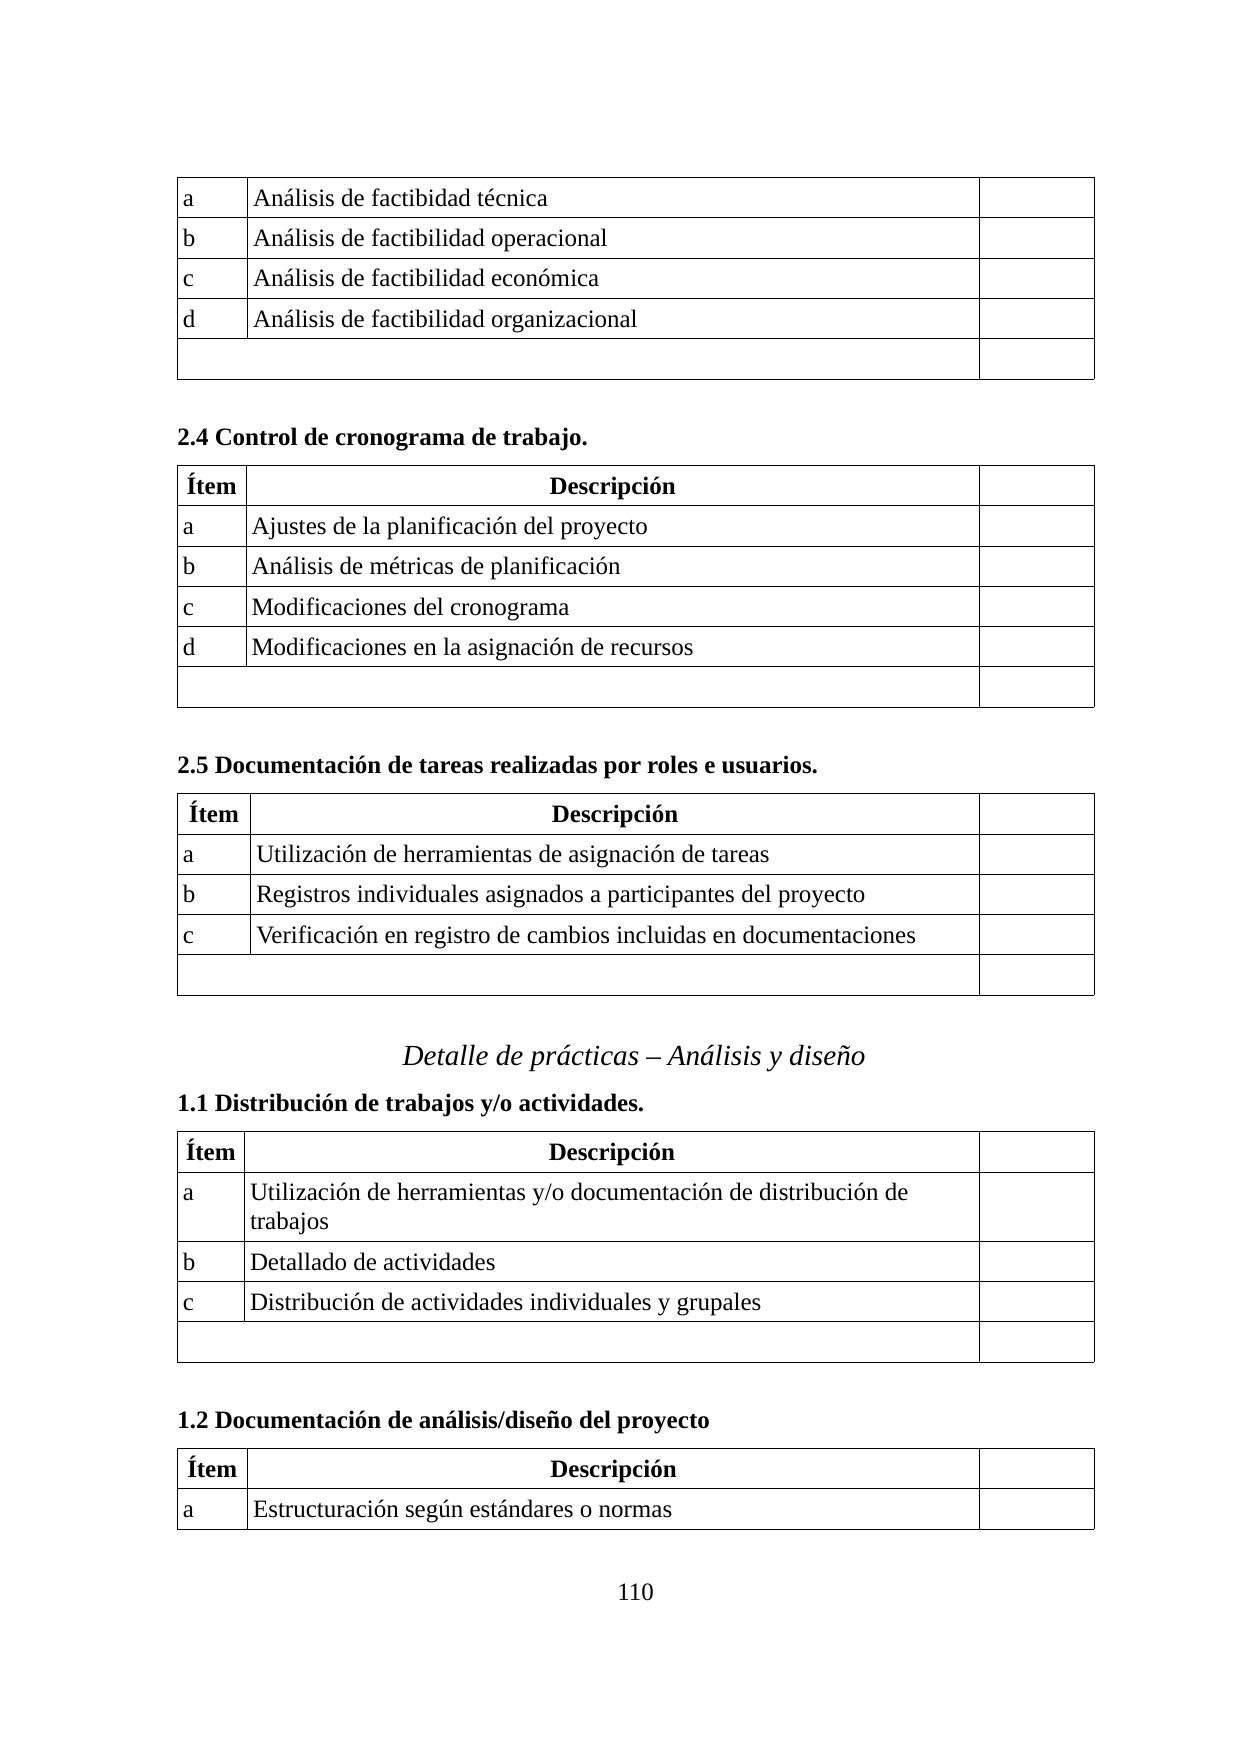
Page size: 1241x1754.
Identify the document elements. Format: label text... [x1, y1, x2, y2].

table_cell Modificaciones del cronograma [247, 587, 979, 626]
table_cell b [178, 875, 250, 914]
table_cell a [178, 506, 246, 546]
table_header Descripción [251, 794, 979, 833]
table_cell Ajustes de la planificación del proyecto [247, 506, 979, 546]
table_cell Utilización de herramientas y/o documentación de distribución de trabajos [245, 1173, 979, 1241]
table_cell c [178, 259, 247, 298]
table_header Descripción [245, 1132, 979, 1172]
table_cell Análisis de factibilidad organizacional [248, 299, 979, 338]
table_cell b [178, 547, 246, 586]
text 1.1 Distribución de trabajos y/o actividades. [177, 1088, 1093, 1117]
table_cell d [178, 627, 246, 666]
table_cell Análisis de factibidad técnica [248, 178, 979, 217]
table_cell [980, 1173, 1094, 1241]
table_header Ítem [178, 1132, 244, 1172]
table_cell Estructuración según estándares o normas [248, 1489, 979, 1529]
table_cell [980, 299, 1094, 338]
table_cell [980, 1322, 1094, 1362]
table_header [980, 794, 1094, 833]
table_cell [980, 915, 1094, 954]
table_cell Análisis de factibilidad económica [248, 259, 979, 298]
text 2.5 Documentación de tareas realizadas por roles e usuarios. [177, 750, 1093, 779]
table_header [980, 466, 1094, 505]
table_header Ítem [178, 466, 246, 505]
table_cell [980, 1282, 1094, 1321]
table_cell c [178, 1282, 244, 1321]
table_header Descripción [247, 466, 979, 505]
table_cell [178, 955, 979, 995]
table_cell [980, 955, 1094, 995]
table_cell [980, 627, 1094, 666]
table_cell Modificaciones en la asignación de recursos [247, 627, 979, 666]
table_header Descripción [248, 1449, 979, 1488]
table_cell Registros individuales asignados a participantes del proyecto [251, 875, 979, 914]
table_cell [980, 547, 1094, 586]
table_cell b [178, 1242, 244, 1281]
table_cell [980, 506, 1094, 546]
table_cell [980, 1489, 1094, 1529]
table_cell Detallado de actividades [245, 1242, 979, 1281]
table_cell [980, 218, 1094, 258]
table_cell [178, 667, 979, 707]
table_cell [980, 667, 1094, 707]
table_cell Análisis de métricas de planificación [247, 547, 979, 586]
table_cell [980, 587, 1094, 626]
table_cell a [178, 178, 247, 217]
table_cell d [178, 299, 247, 338]
table_cell [178, 1322, 979, 1362]
table_cell Distribución de actividades individuales y grupales [245, 1282, 979, 1321]
table_cell a [178, 835, 250, 874]
table_cell c [178, 587, 246, 626]
table_cell [980, 835, 1094, 874]
table_header Ítem [178, 794, 250, 833]
table_cell Análisis de factibilidad operacional [248, 218, 979, 258]
table_cell [980, 259, 1094, 298]
table_header [980, 1449, 1094, 1488]
text 1.2 Documentación de análisis/diseño del proyecto [177, 1405, 1093, 1434]
table_cell a [178, 1489, 247, 1529]
table_cell [178, 339, 979, 378]
table_cell b [178, 218, 247, 258]
table_cell [980, 1242, 1094, 1281]
table_cell [980, 178, 1094, 217]
text Detalle de prácticas – Análisis y diseño [177, 1038, 1093, 1071]
text 2.4 Control de cronograma de trabajo. [177, 422, 1093, 451]
table_cell [980, 339, 1094, 378]
table_cell [980, 875, 1094, 914]
table_cell c [178, 915, 250, 954]
table_cell Verificación en registro de cambios incluidas en documentaciones [251, 915, 979, 954]
table_cell a [178, 1173, 244, 1241]
table_header Ítem [178, 1449, 247, 1488]
table_cell Utilización de herramientas de asignación de tareas [251, 835, 979, 874]
table_header [980, 1132, 1094, 1172]
